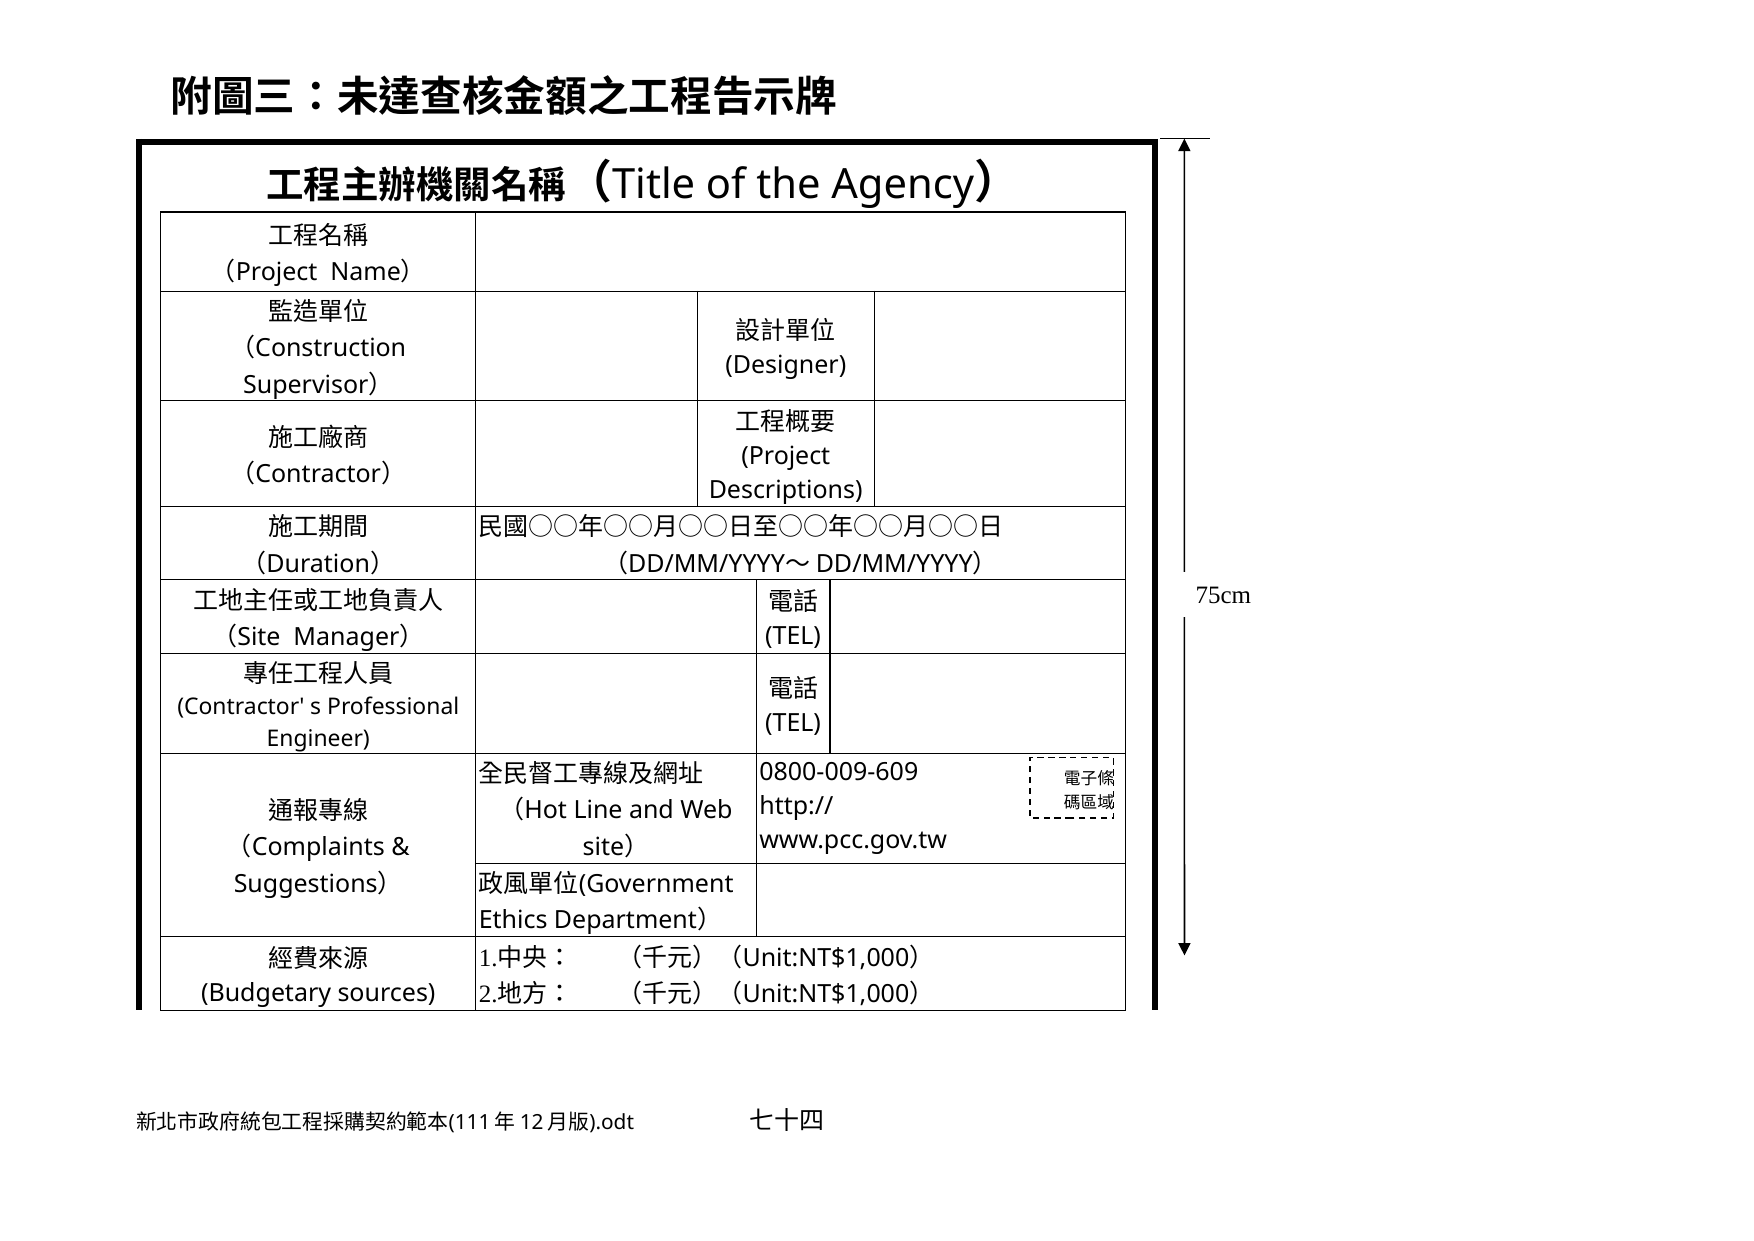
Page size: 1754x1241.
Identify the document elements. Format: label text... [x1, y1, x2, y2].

table_cell 施工廠商 （Contractor） [161, 401, 475, 506]
table_cell 工程概要 (Project Descriptions) [698, 401, 874, 506]
table_cell [1126, 863, 1152, 936]
table_cell [831, 654, 1125, 753]
table_cell [1126, 653, 1152, 753]
text 附圖三：未達查核金額之工程告示牌 [170, 63, 978, 123]
table_cell 民國○○年○○月○○日至○○年○○月○○日 （DD/MM/YYYY〜 DD/MM/YYYY） [476, 507, 1125, 579]
table_cell [1126, 291, 1152, 400]
table_cell [142, 291, 160, 400]
table_cell 設計單位 (Designer) [698, 292, 874, 400]
table_cell [1126, 436, 1152, 506]
table_cell 施工期間 （Duration） [161, 507, 475, 579]
table_cell [142, 753, 160, 862]
table_cell [476, 401, 697, 506]
text 75cm [1195, 580, 1255, 608]
table_cell [875, 401, 1125, 506]
table_cell [142, 400, 160, 436]
table_cell [142, 436, 160, 506]
table_cell [476, 213, 1125, 291]
table_cell [1126, 579, 1152, 653]
table_cell [142, 506, 160, 579]
table_cell 全民督工專線及網址 （Hot Line and Web site） [476, 754, 756, 862]
table_cell [142, 653, 160, 753]
table_header [142, 145, 161, 211]
table_cell [476, 292, 697, 400]
table_cell [831, 580, 1125, 653]
table_cell 電話(TEL) [757, 654, 829, 753]
table_cell [1126, 753, 1152, 862]
table_cell [142, 863, 160, 936]
table_cell [142, 211, 160, 291]
table_cell [142, 579, 160, 653]
table_cell 專任工程人員 (Contractor' s Professional Engineer) [161, 654, 475, 753]
table_cell 監造單位 （Construction Supervisor） [161, 292, 475, 400]
table_header 工程主辦機關名稱（Title of the Agency） [161, 145, 1125, 211]
table_cell [757, 864, 1125, 936]
table_cell [142, 936, 160, 1009]
table_cell [1126, 936, 1152, 1009]
table_cell 工地主任或工地負責人（Site Manager） [161, 580, 475, 653]
table_cell 通報專線 （Complaints & Suggestions） [161, 754, 475, 936]
table_cell 工程名稱 （Project Name） [161, 213, 475, 291]
table_cell 政風單位(Government Ethics Department） [476, 864, 756, 936]
table_cell [476, 580, 756, 653]
table_header [1125, 145, 1152, 211]
table_cell [1126, 400, 1152, 436]
table_cell 1.中央： （千元）（Unit:NT$1,000） 2.地方： （千元）（Unit:NT$1,000） [476, 937, 1125, 1009]
table_cell 電話(TEL) [757, 580, 829, 653]
table_cell 0800-009-609 http://www.pcc.gov.tw [757, 754, 1125, 862]
table_cell [1126, 506, 1152, 579]
table_cell 經費來源 (Budgetary sources) [161, 937, 475, 1009]
table_cell [875, 292, 1125, 400]
table_cell [1126, 211, 1152, 291]
table_cell [476, 654, 756, 753]
